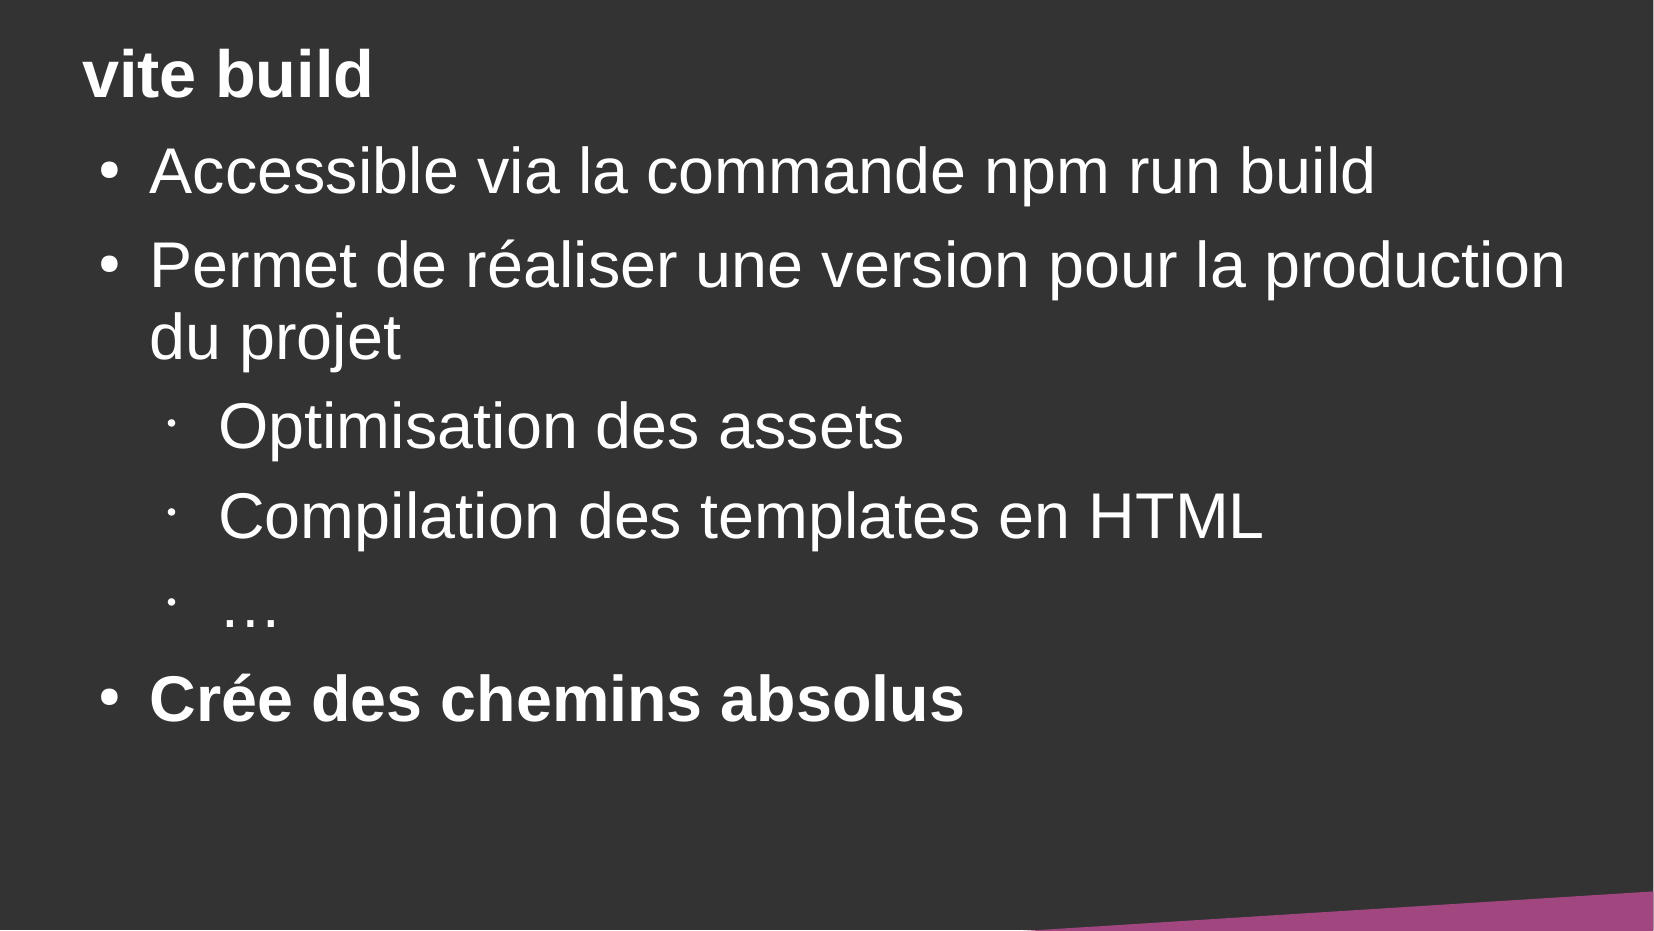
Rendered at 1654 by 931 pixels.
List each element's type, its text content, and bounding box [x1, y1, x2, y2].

text_box [1023, 891, 1654, 931]
title vite build [82, 37, 1571, 114]
list Accessible via la commande npm run build Permet de réaliser une version pour la production du projet Optimisation des assets Compilation des templates en HTML … Crée des chemins absolus [80, 135, 1620, 739]
